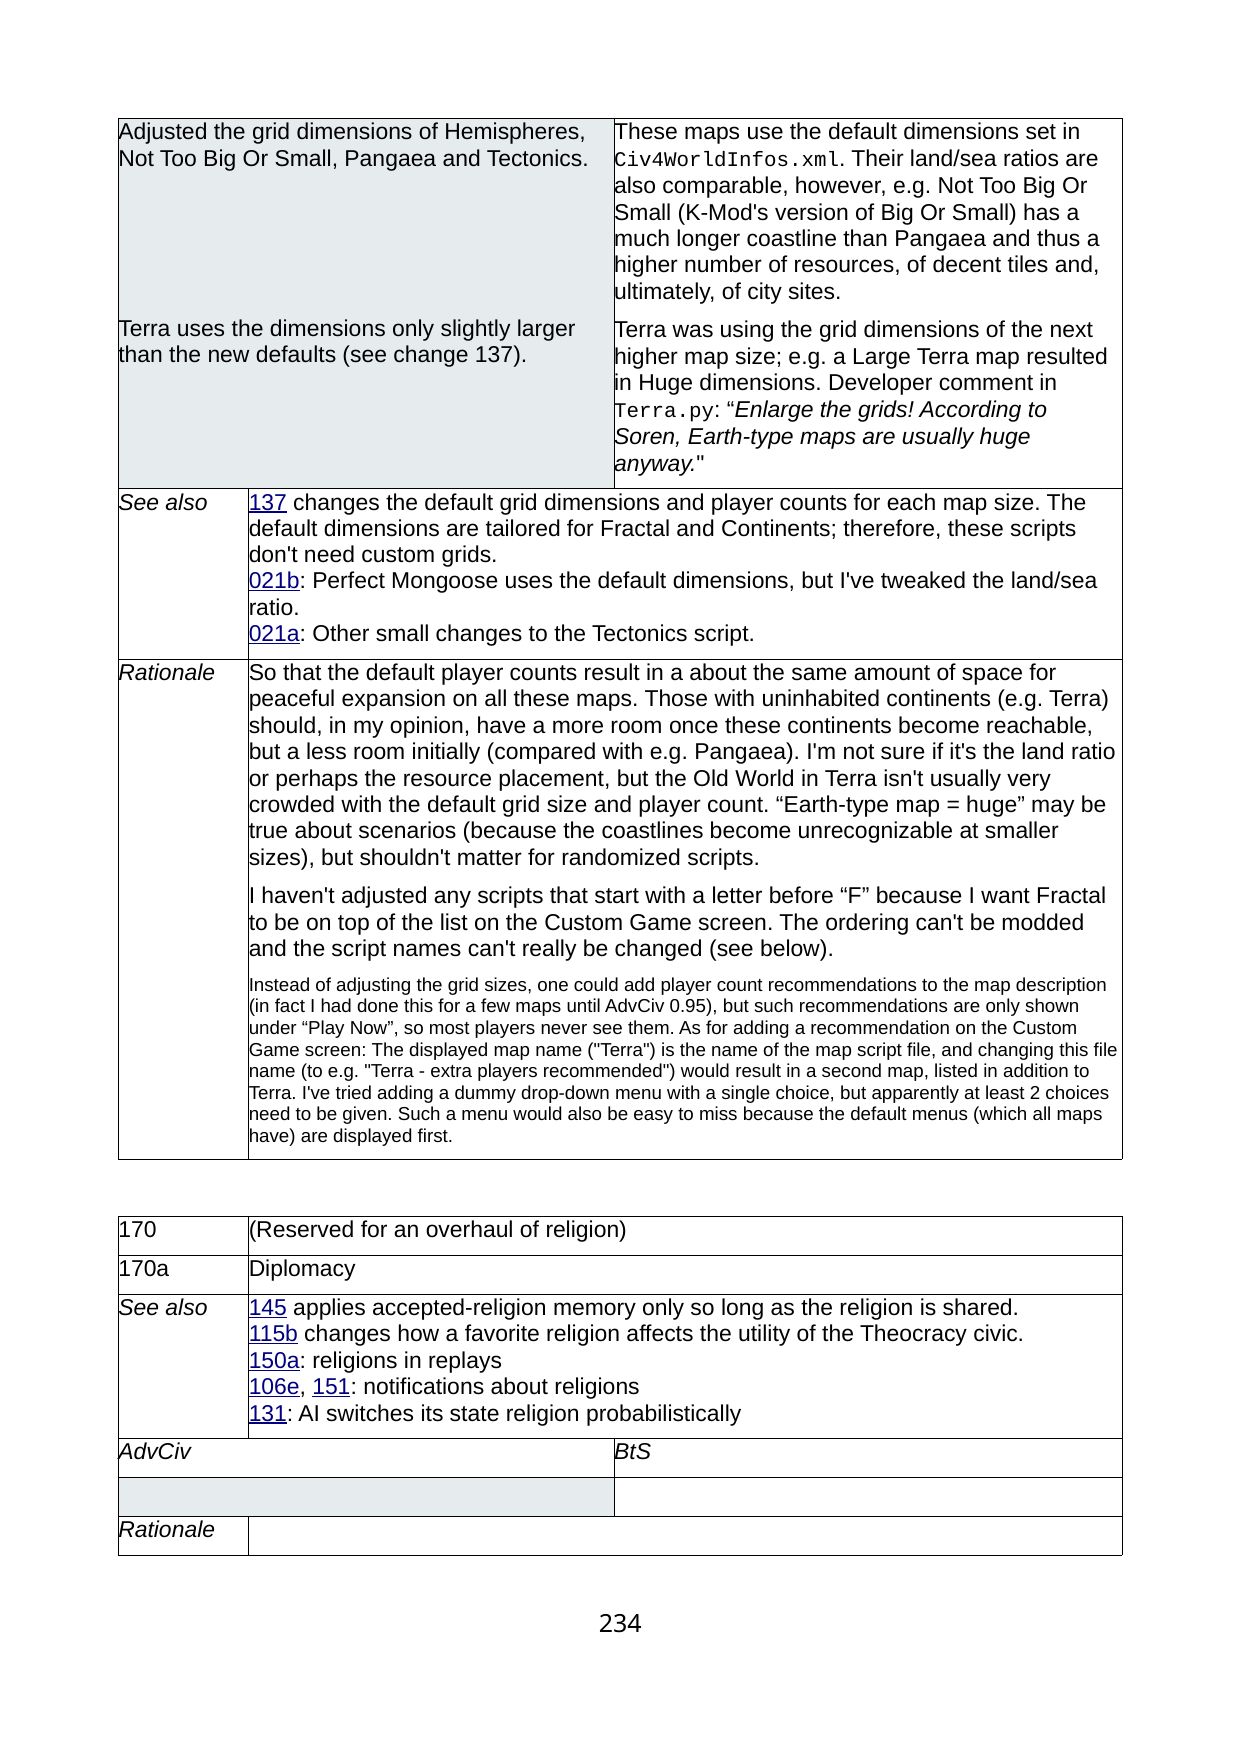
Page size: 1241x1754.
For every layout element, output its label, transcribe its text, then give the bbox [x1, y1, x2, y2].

table_cell See also [119, 1295, 248, 1438]
table_cell So that the default player counts result in a about the same amount of space for peaceful expansion on all these maps. Those with uninhabited continents (e.g. Terra) should, in my opinion, have a more room once these continents become reachable, but a less room initially (compared with e.g. Pangaea). I'm not sure if it's the land ratio or perhaps the resource placement, but the Old World in Terra isn't usually very crowded with the default grid size and player count. “Earth-type map = huge” may be true about scenarios (because the coastlines become unrecognizable at smaller sizes), but shouldn't matter for randomized scripts. I haven't adjusted any scripts that start with a letter before “F” because I want Fractal to be on top of the list on the Custom Game screen. The ordering can't be modded and the script names can't really be changed (see below). Instead of adjusting the grid sizes, one could add player count recommendations to the map description (in fact I had done this for a few maps until AdvCiv 0.95), but such recommendations are only shown under “Play Now”, so most players never see them. As for adding a recommendation on the Custom Game screen: The displayed map name ("Terra") is the name of the map script file, and changing this file name (to e.g. "Terra - extra players recommended") would result in a second map, listed in addition to Terra. I've tried adding a dummy drop-down menu with a single choice, but apparently at least 2 choices need to be given. Such a menu would also be easy to miss because the default menus (which all maps have) are displayed first. [249, 660, 1122, 1159]
table_cell Adjusted the grid dimensions of Hemispheres, Not Too Big Or Small, Pangaea and Tectonics. Terra uses the dimensions only slightly larger than the new defaults (see change 137). [119, 119, 614, 488]
table_cell Diplomacy [249, 1256, 1122, 1294]
table_cell 137 changes the default grid dimensions and player counts for each map size. The default dimensions are tailored for Fractal and Continents; therefore, these scripts don't need custom grids. 021b: Perfect Mongoose uses the default dimensions, but I've tweaked the land/sea ratio. 021a: Other small changes to the Tectonics script. [249, 489, 1122, 659]
table_cell Rationale [119, 1517, 248, 1555]
table_cell 145 applies accepted-religion memory only so long as the religion is shared. 115b changes how a favorite religion affects the utility of the Theocracy civic. 150a: religions in replays 106e, 151: notifications about religions 131: AI switches its state religion probabilistically [249, 1295, 1122, 1438]
table_cell BtS [615, 1439, 1122, 1477]
table_cell See also [119, 489, 248, 659]
table_cell 170a [119, 1256, 248, 1294]
table_cell [119, 1478, 614, 1516]
table_cell These maps use the default dimensions set in Civ4WorldInfos.xml. Their land/sea ratios are also comparable, however, e.g. Not Too Big Or Small (K-Mod's version of Big Or Small) has a much longer coastline than Pangaea and thus a higher number of resources, of decent tiles and, ultimately, of city sites. Terra was using the grid dimensions of the next higher map size; e.g. a Large Terra map resulted in Huge dimensions. Developer comment in Terra.py: “Enlarge the grids! According to Soren, Earth-type maps are usually huge anyway." [615, 119, 1122, 488]
table_cell AdvCiv [119, 1439, 614, 1477]
table_cell [249, 1517, 1122, 1555]
table_header (Reserved for an overhaul of religion) [249, 1217, 1122, 1255]
table_cell Rationale [119, 660, 248, 1159]
table_header 170 [119, 1217, 248, 1255]
table_cell [615, 1478, 1122, 1516]
